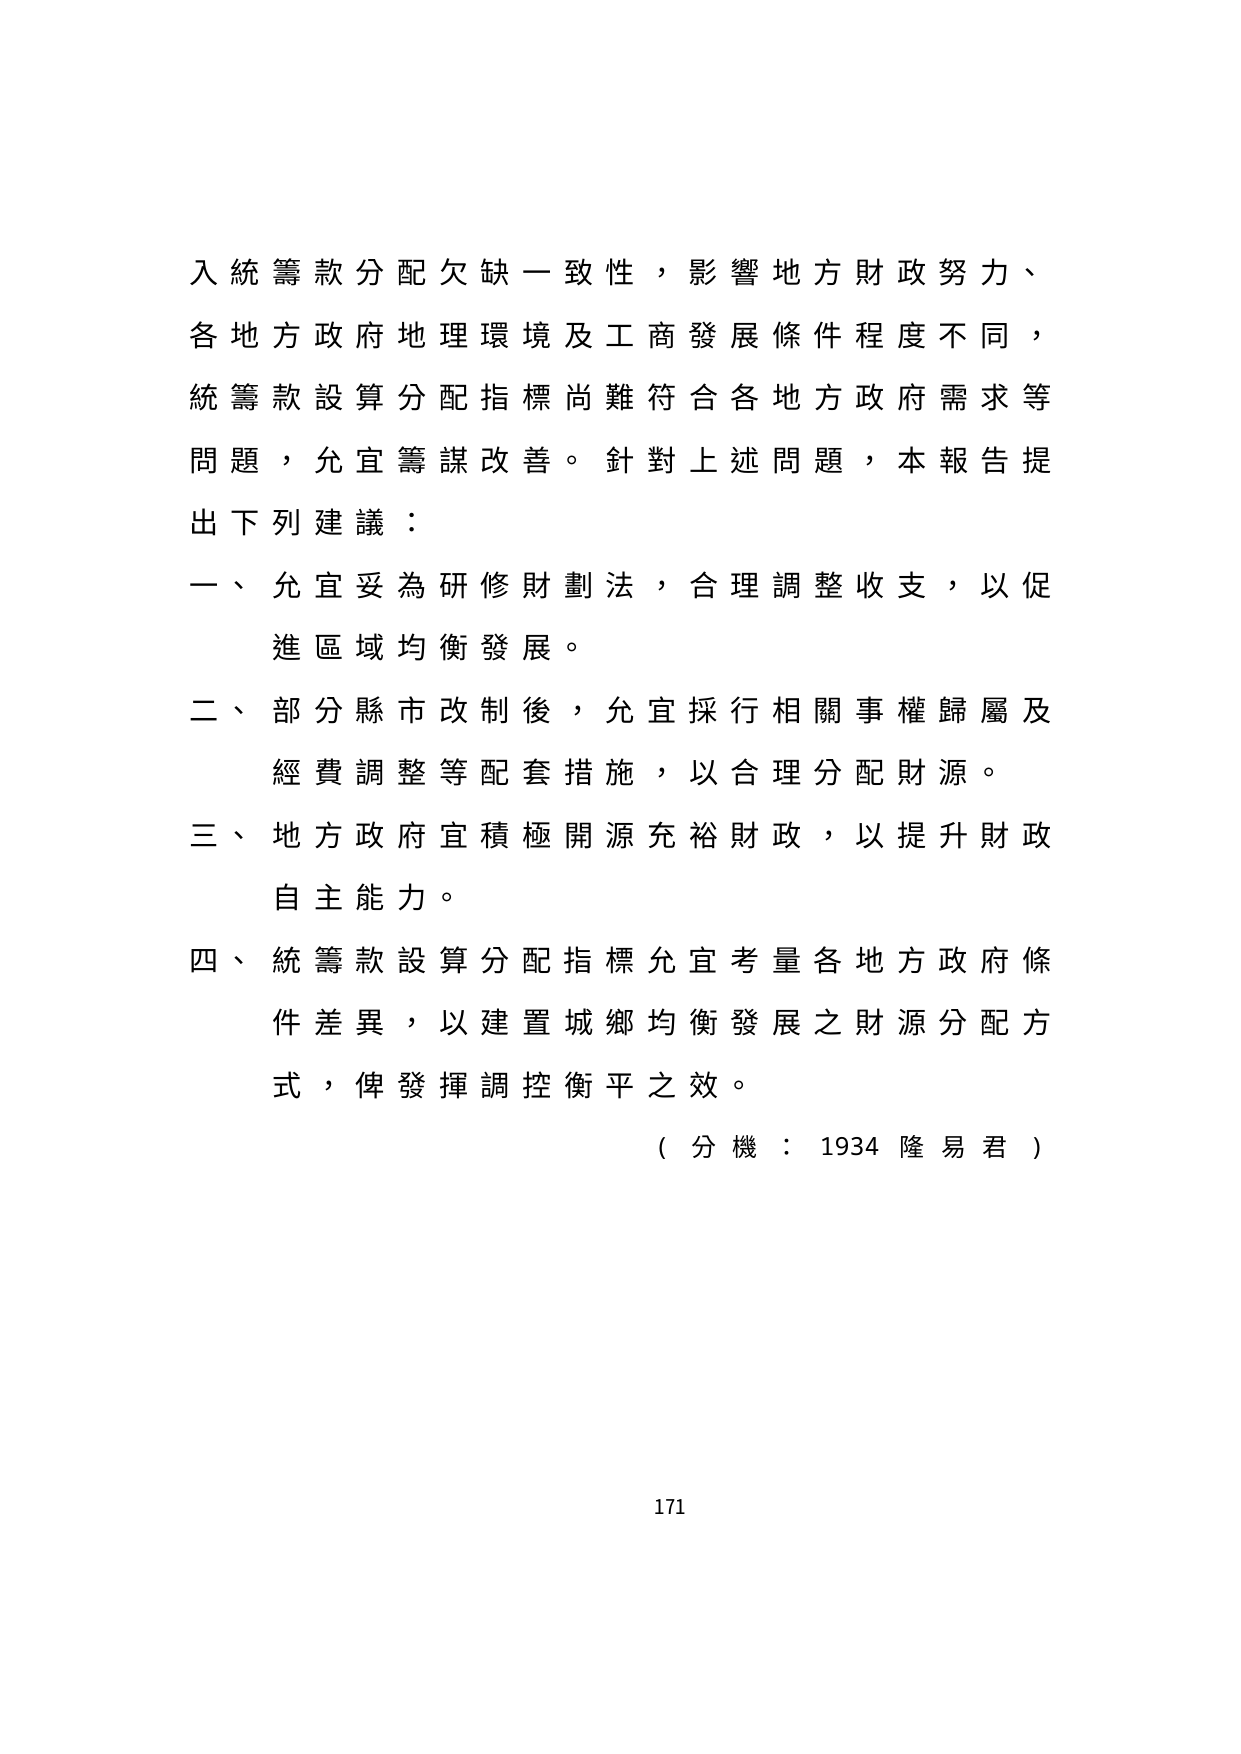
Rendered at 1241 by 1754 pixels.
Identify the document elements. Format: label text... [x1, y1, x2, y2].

text 一、允宜妥為研修財劃法，合理調整收支，以促進區域均衡發展。 [183, 542, 1058, 667]
text 四、統籌款設算分配指標允宜考量各地方政府條件差異，以建置城鄉均衡發展之財源分配方式，俾發揮調控衡平之效。 [183, 917, 1058, 1104]
text (分機：1934隆易君) [183, 1104, 1058, 1167]
text 三、地方政府宜積極開源充裕財政，以提升財政自主能力。 [183, 792, 1058, 917]
text 入統籌款分配欠缺一致性，影響地方財政努力、各地方政府地理環境及工商發展條件程度不同，統籌款設算分配指標尚難符合各地方政府需求等問題，允宜籌謀改善。針對上述問題，本報告提出下列建議： [183, 229, 1058, 542]
text 二、部分縣市改制後，允宜採行相關事權歸屬及經費調整等配套措施，以合理分配財源。 [183, 667, 1058, 792]
